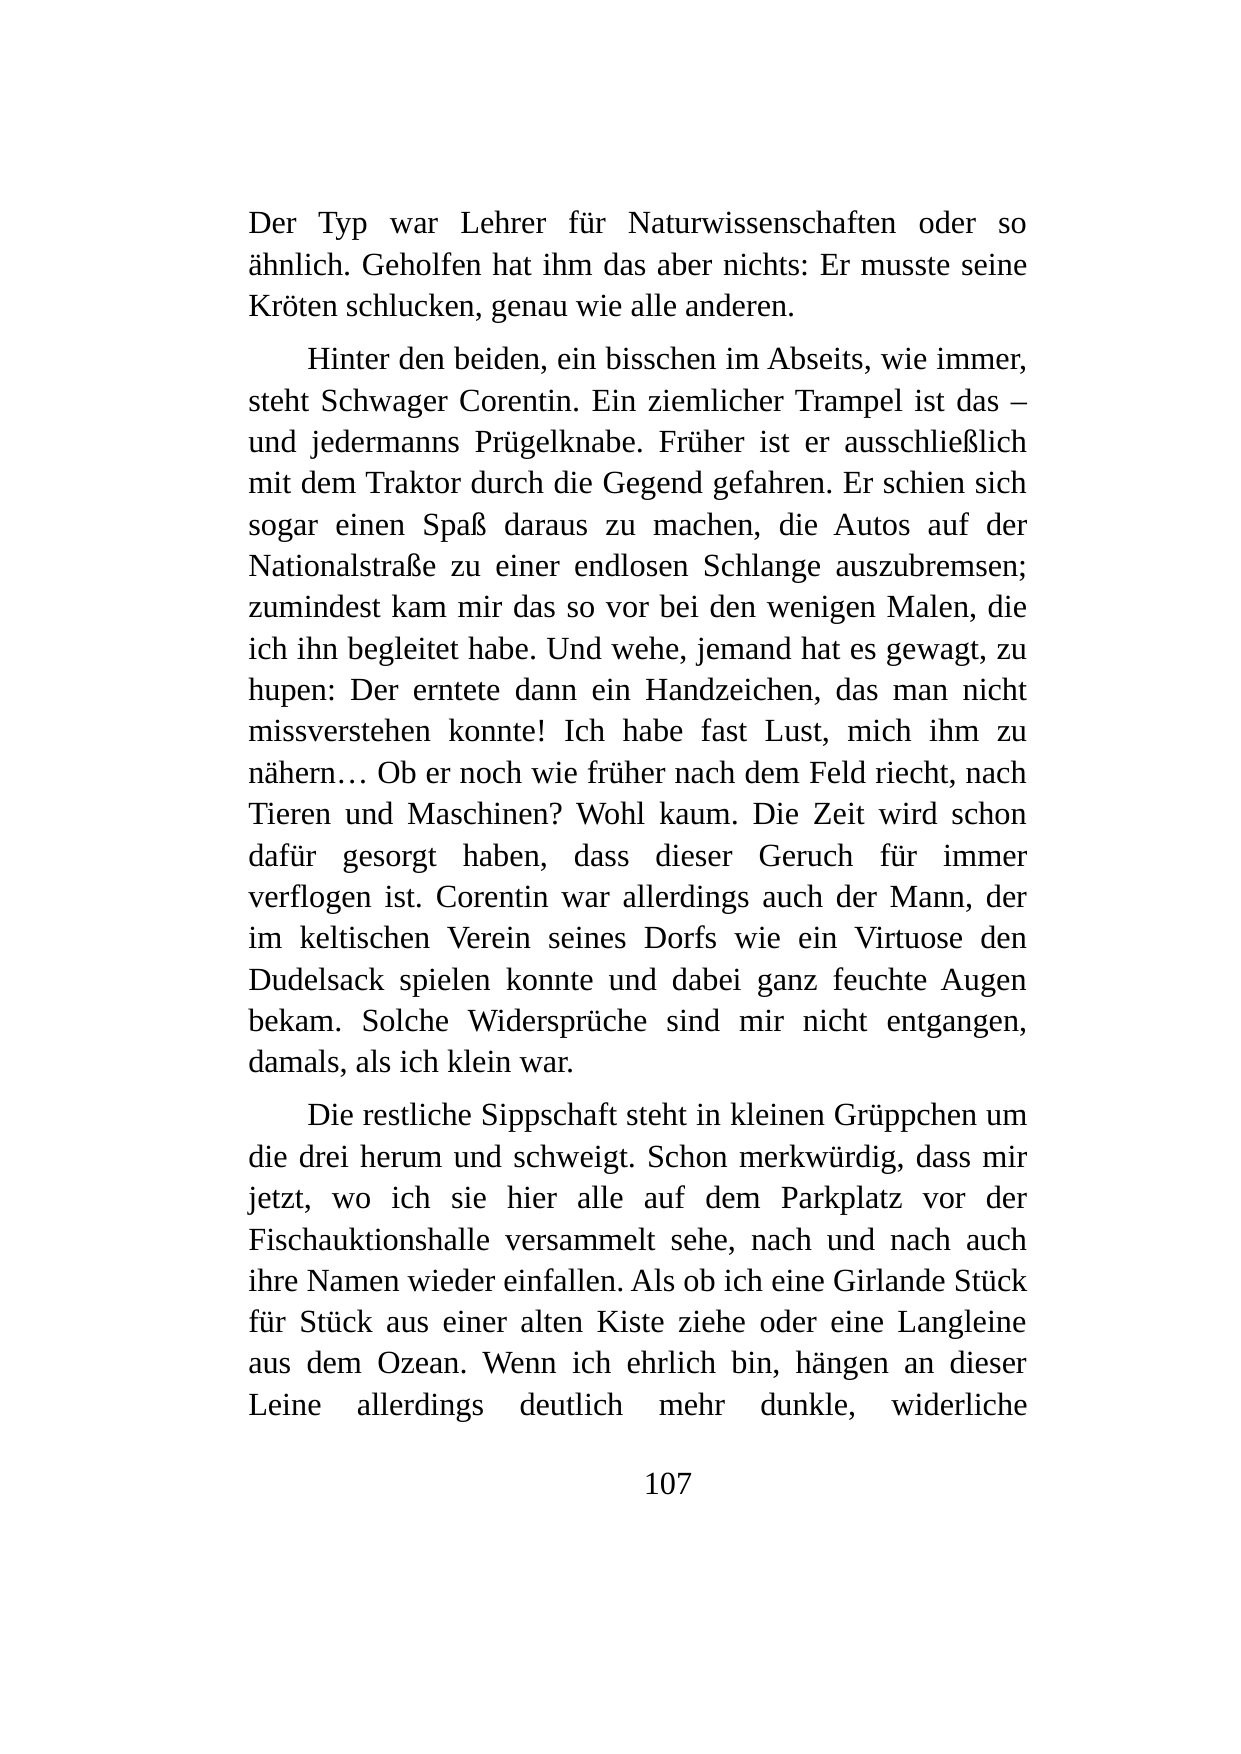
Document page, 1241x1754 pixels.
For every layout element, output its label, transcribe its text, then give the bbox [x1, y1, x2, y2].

text Der Typ war Lehrer für Naturwissenschaften oder so ähnlich. Geholfen hat ihm das aber nichts: Er musste seine Kröten schlucken, genau wie alle anderen. [248, 201, 1028, 325]
text Hinter den beiden, ein bisschen im Abseits, wie immer, steht Schwager Corentin. Ein ziemlicher Trampel ist das – und jedermanns Prügelknabe. Früher ist er ausschließlich mit dem Traktor durch die Gegend gefahren. Er schien sich sogar einen Spaß daraus zu machen, die Autos auf der Nationalstraße zu einer endlosen Schlange auszubremsen; zumindest kam mir das so vor bei den wenigen Malen, die ich ihn begleitet habe. Und wehe, jemand hat es gewagt, zu hupen: Der erntete dann ein Handzeichen, das man nicht missverstehen konnte! Ich habe fast Lust, mich ihm zu nähern… Ob er noch wie früher nach dem Feld riecht, nach Tieren und Maschinen? Wohl kaum. Die Zeit wird schon dafür gesorgt haben, dass dieser Geruch für immer verflogen ist. Corentin war allerdings auch der Mann, der im keltischen Verein seines Dorfs wie ein Virtuose den Dudelsack spielen konnte und dabei ganz feuchte Augen bekam. Solche Widersprüche sind mir nicht entgangen, damals, als ich klein war. [248, 337, 1028, 1081]
text Die restliche Sippschaft steht in kleinen Grüppchen um die drei herum und schweigt. Schon merkwürdig, dass mir jetzt, wo ich sie hier alle auf dem Parkplatz vor der Fischauktionshalle versammelt sehe, nach und nach auch ihre Namen wieder einfallen. Als ob ich eine Girlande Stück für Stück aus einer alten Kiste ziehe oder eine Langleine aus dem Ozean. Wenn ich ehrlich bin, hängen an dieser Leine allerdings deutlich mehr dunkle, widerliche [248, 1093, 1028, 1424]
